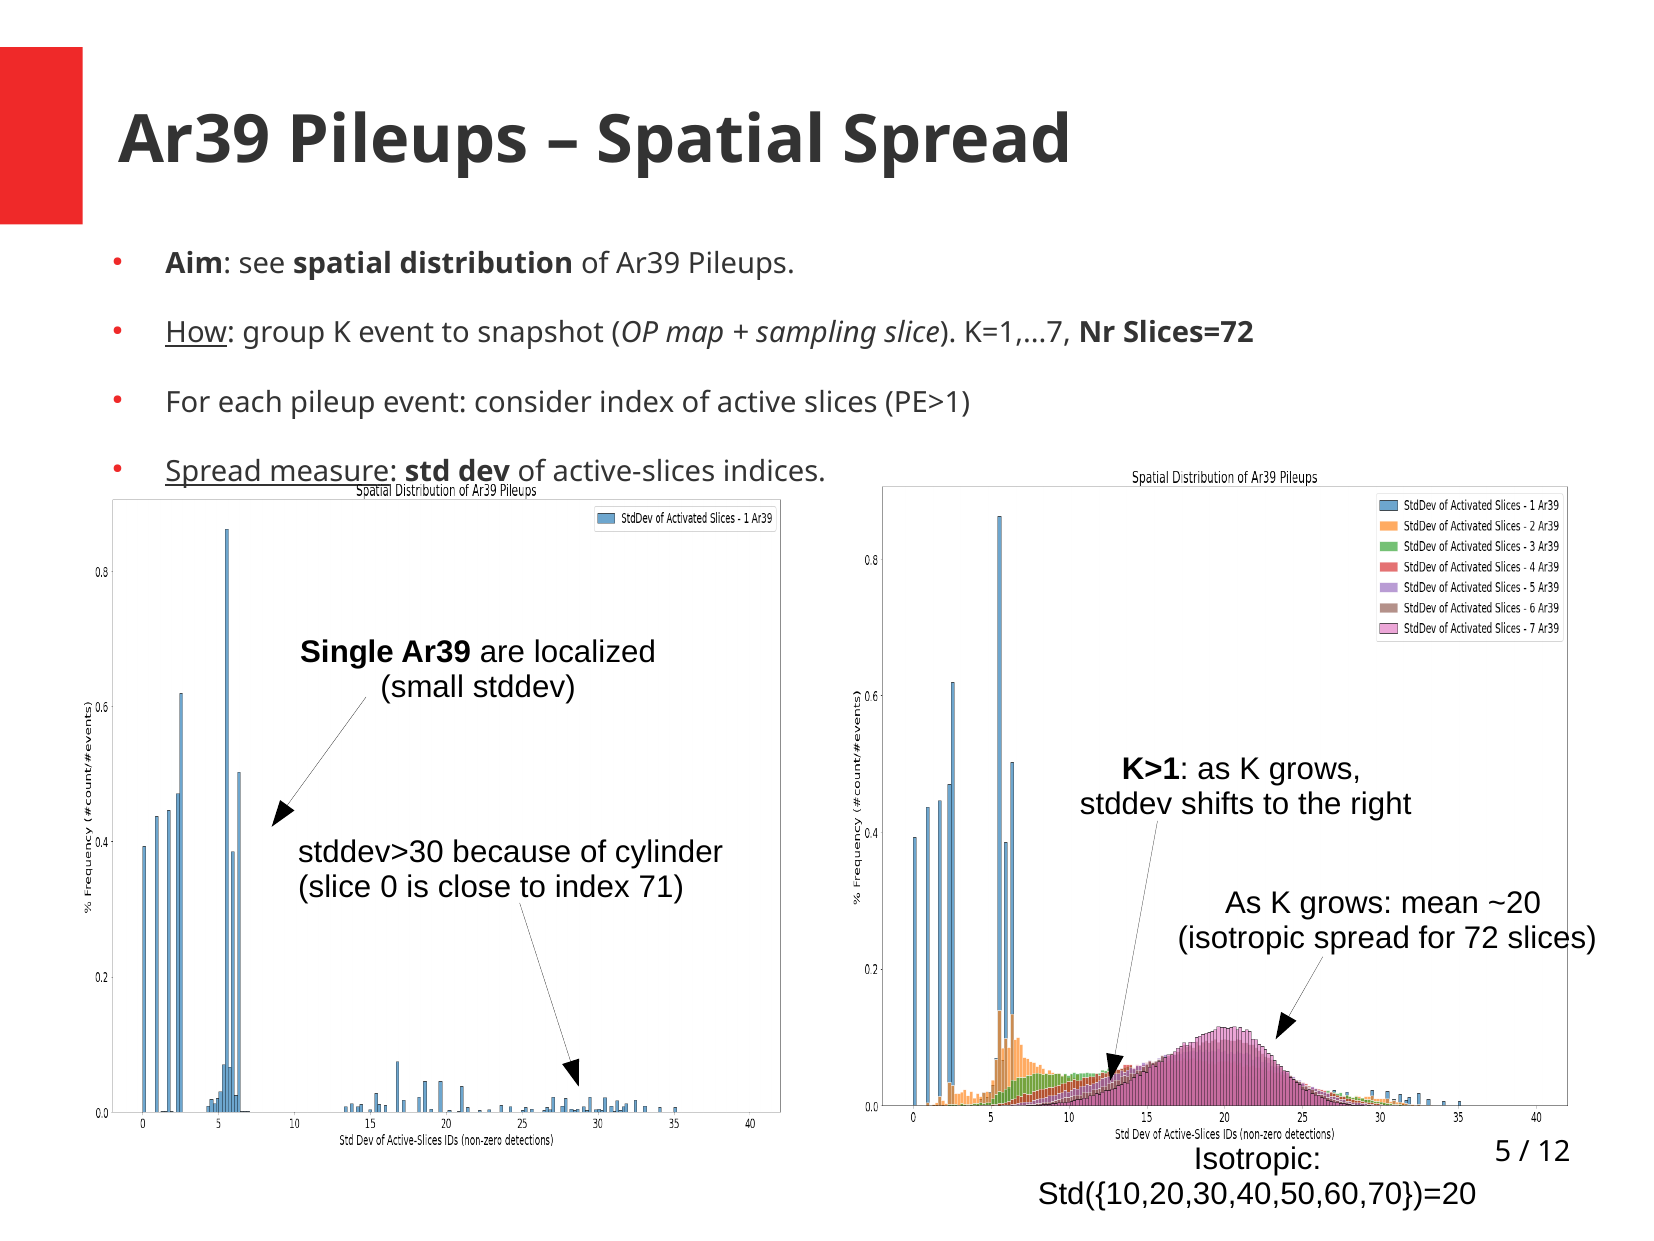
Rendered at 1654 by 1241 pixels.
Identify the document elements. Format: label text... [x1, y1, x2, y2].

text_box stddev>30 because of cylinder (slice 0 is close to index 71) [283, 826, 780, 922]
text_box Single Ar39 are localized (small stddev) [271, 627, 686, 712]
picture [850, 465, 1570, 1146]
text_box As K grows: mean ~20 (isotropic spread for 72 slices) [1157, 878, 1619, 963]
list Aim: see spatial distribution of Ar39 Pileups. How: group K event to snapshot (OP map + sampling slice). K=1,...7, Nr Slices=72 For each pileup event: consider index of active slices (PE>1) Spread measure: std dev of active-slices indices. [94, 224, 1512, 508]
title Ar39 Pileups – Spatial Spread [118, 49, 1571, 225]
text_box K>1: as K grows, stddev shifts to the right [1062, 744, 1430, 829]
text_box Isotropic: Std({10,20,30,40,50,60,70})=20 [968, 1133, 1548, 1219]
picture [81, 478, 783, 1152]
